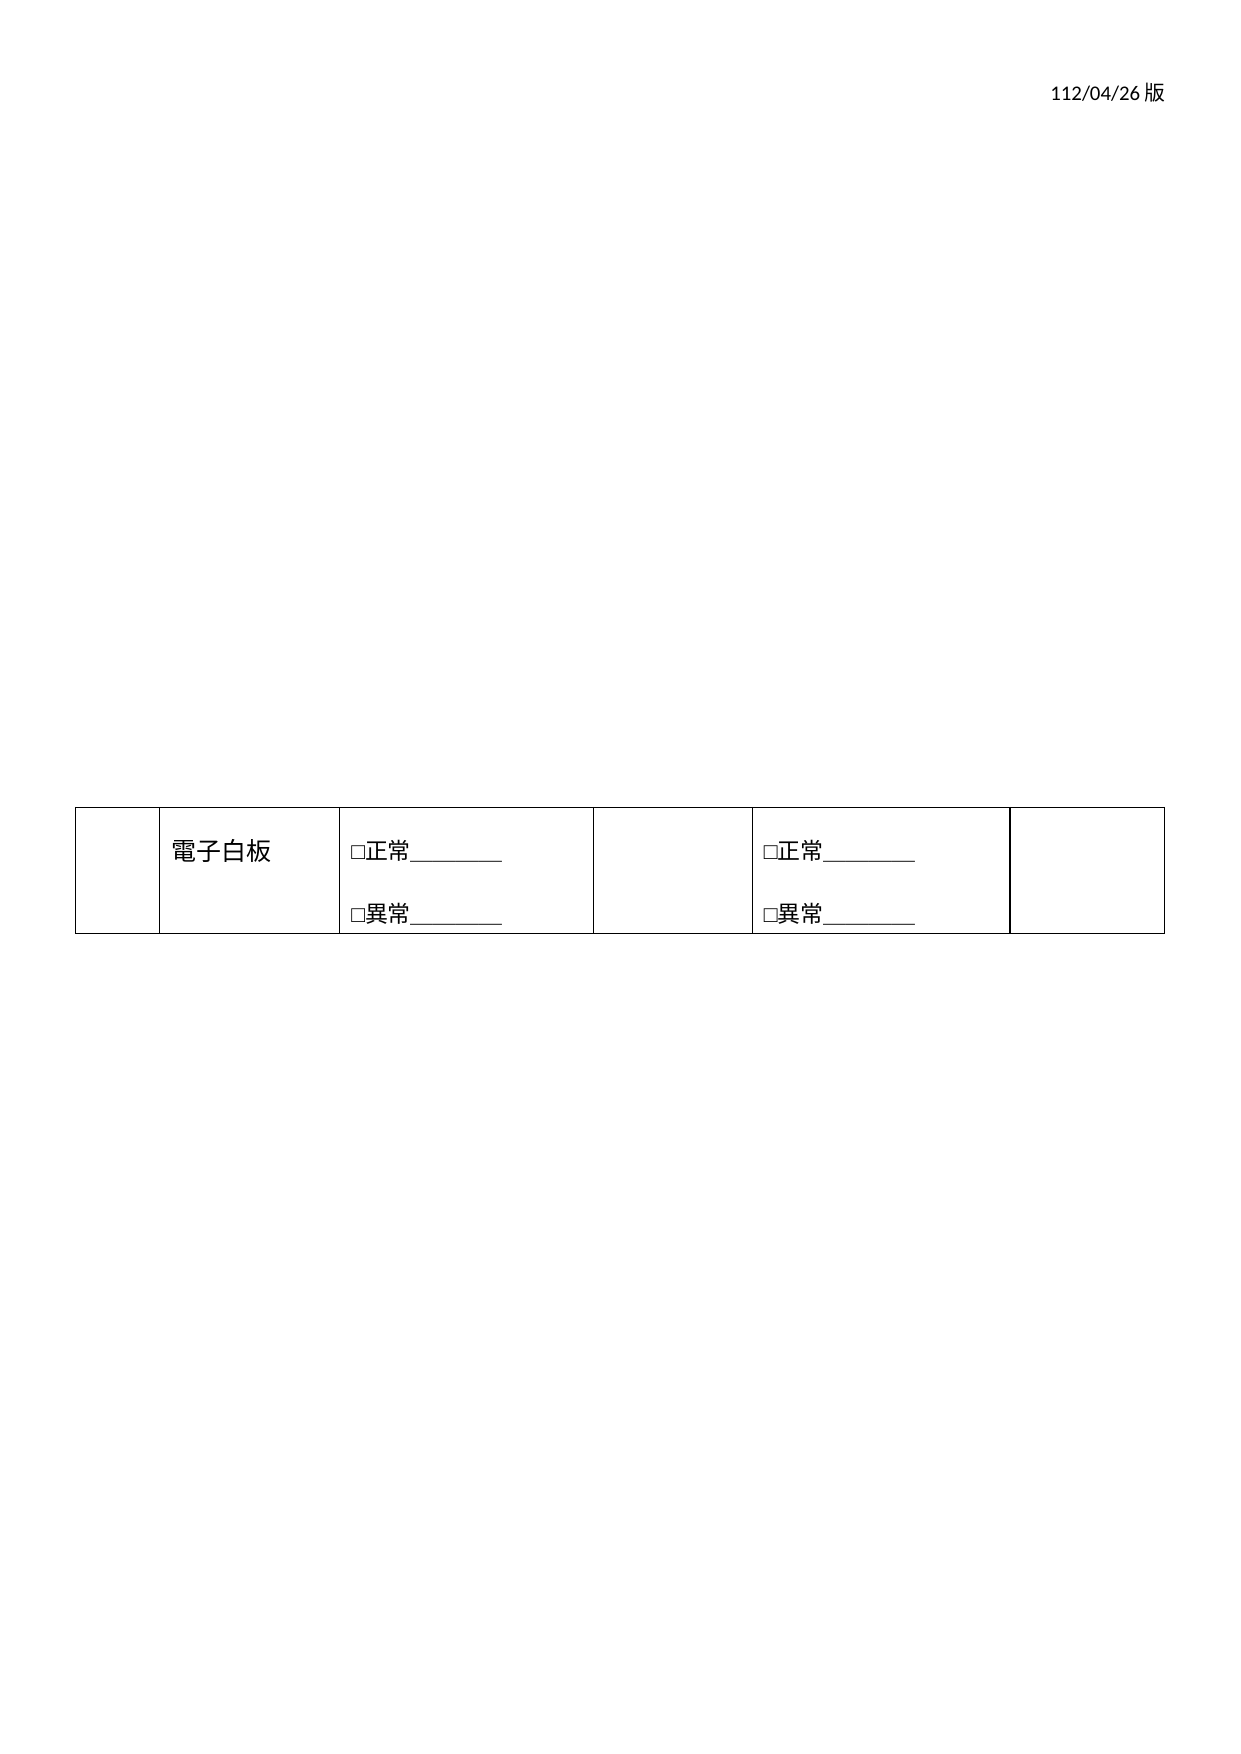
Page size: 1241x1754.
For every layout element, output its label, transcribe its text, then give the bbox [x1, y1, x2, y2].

table_cell □正常＿＿＿＿ □異常＿＿＿＿ [340, 808, 593, 933]
table_cell [1011, 808, 1164, 933]
table_cell [594, 808, 752, 933]
table_cell □正常＿＿＿＿ □異常＿＿＿＿ [753, 808, 1009, 933]
table_cell 電子白板 [160, 808, 339, 933]
table_cell [76, 808, 159, 933]
